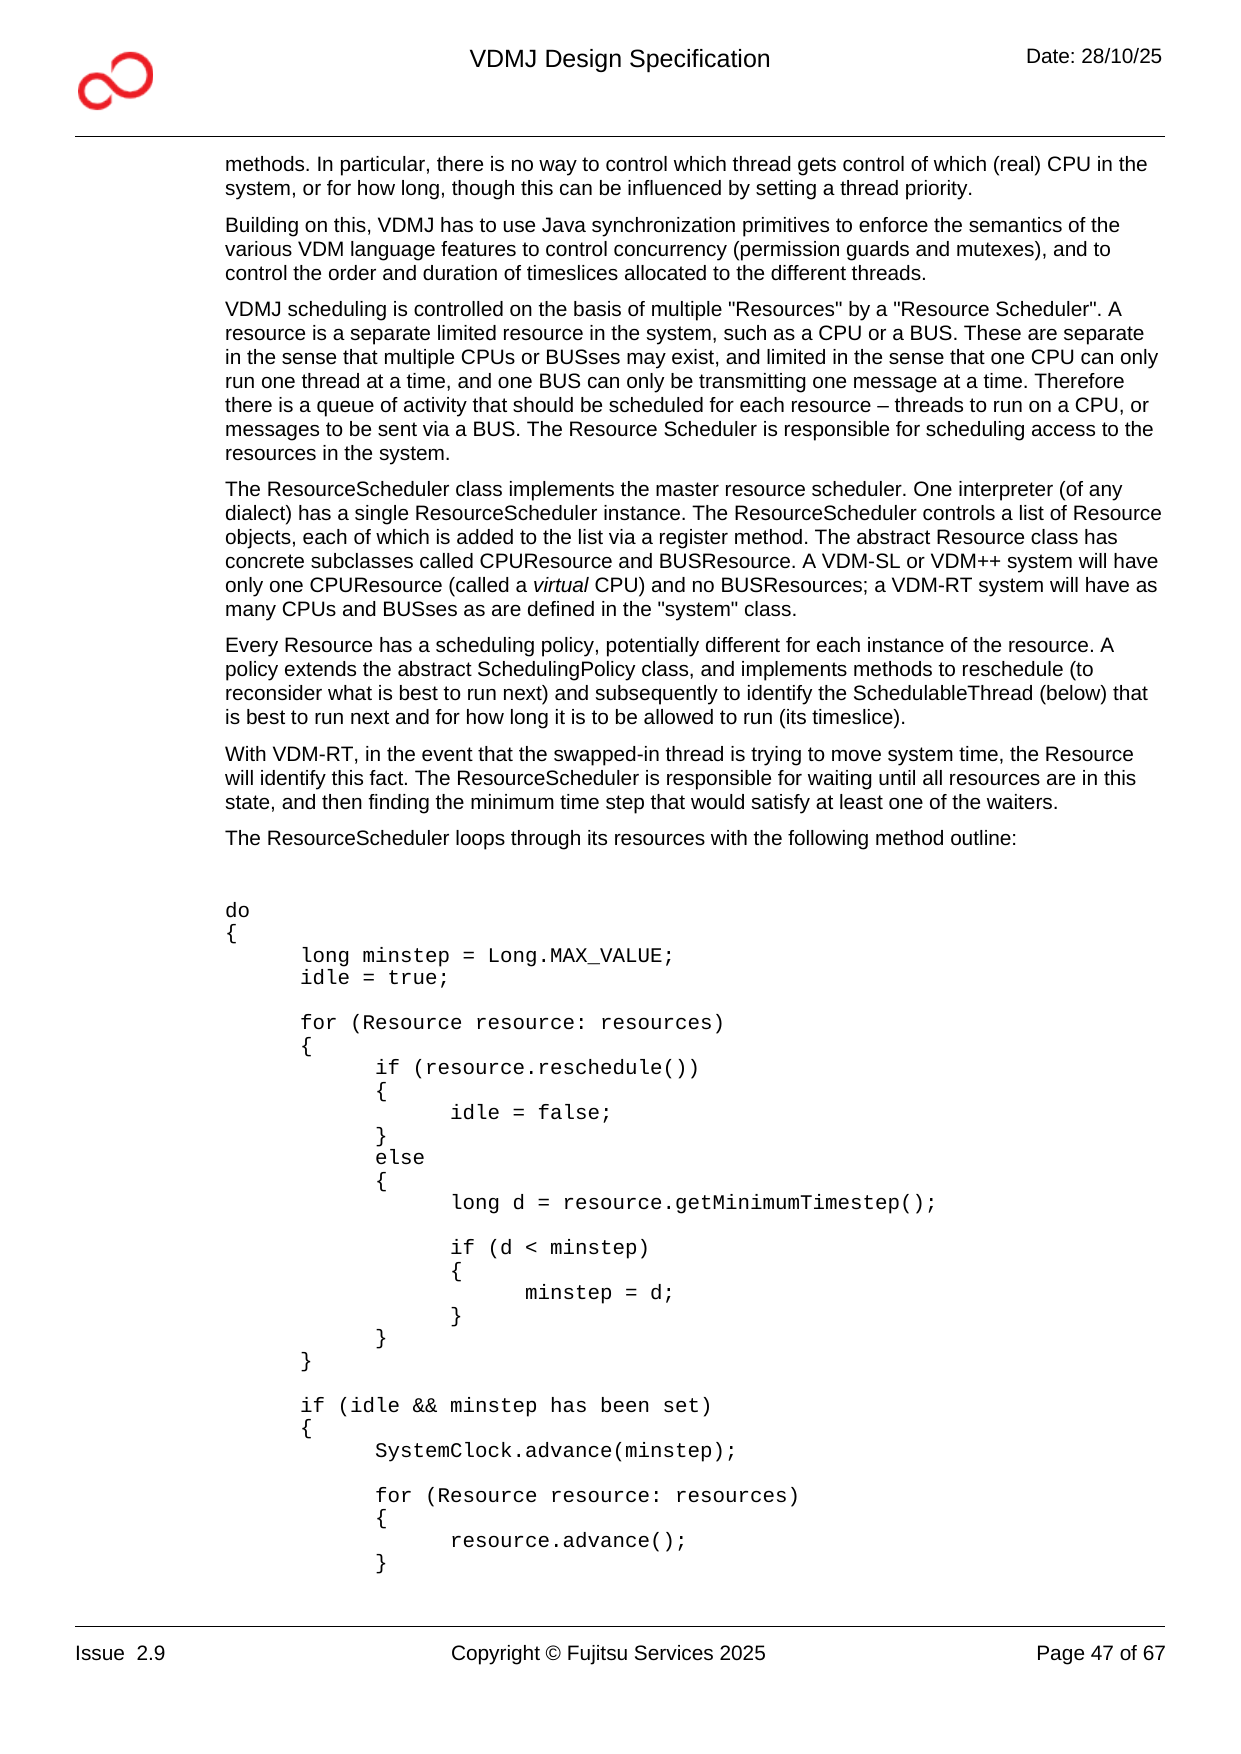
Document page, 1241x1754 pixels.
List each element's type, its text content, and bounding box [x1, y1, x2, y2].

text else [225, 1147, 1165, 1169]
text } [225, 1552, 1165, 1574]
text for (Resource resource: resources) [225, 1484, 1165, 1507]
text long minstep = Long.MAX_VALUE; [225, 944, 1165, 967]
text VDMJ scheduling is controlled on the basis of multiple "Resources" by a "Resource Scheduler". A resource is a separate limited resource in the system, such as a CPU or a BUS. These are separate in the sense that multiple CPUs or BUSses may exist, and limited in the sense that one CPU can only run one thread at a time, and one BUS can only be transmitting one message at a time. Therefore there is a queue of activity that should be scheduled for each resource – threads to run on a CPU, or messages to be sent via a BUS. The Resource Scheduler is responsible for scheduling access to the resources in the system. [225, 297, 1165, 465]
text { [225, 922, 1165, 944]
text } [225, 1349, 1165, 1372]
text { [225, 1259, 1165, 1282]
text idle = true; [225, 967, 1165, 989]
text Every Resource has a scheduling policy, potentially different for each instance of the resource. A policy extends the abstract SchedulingPolicy class, and implements methods to reschedule (to reconsider what is best to run next) and subsequently to identify the SchedulableThread (below) that is best to run next and for how long it is to be allowed to run (its timeslice). [225, 634, 1165, 729]
text if (d < minstep) [225, 1237, 1165, 1259]
text } [225, 1304, 1165, 1327]
text With VDM-RT, in the event that the swapped-in thread is trying to move system time, the Resource will identify this fact. The ResourceScheduler is responsible for waiting until all resources are in this state, and then finding the minimum time step that would satisfy at least one of the waiters. [225, 742, 1165, 814]
text long d = resource.getMinimumTimestep(); [225, 1192, 1165, 1214]
text { [225, 1079, 1165, 1102]
text for (Resource resource: resources) [225, 1012, 1165, 1034]
text } [225, 1124, 1165, 1147]
picture [78, 44, 153, 120]
text idle = false; [225, 1102, 1165, 1124]
text The ResourceScheduler class implements the master resource scheduler. One interpreter (of any dialect) has a single ResourceScheduler instance. The ResourceScheduler controls a list of Resource objects, each of which is added to the list via a register method. The abstract Resource class has concrete subclasses called CPUResource and BUSResource. A VDM-SL or VDM++ system will have only one CPUResource (called a virtual CPU) and no BUSResources; a VDM-RT system will have as many CPUs and BUSses as are defined in the "system" class. [225, 477, 1165, 621]
text do [225, 899, 1165, 922]
text } [225, 1327, 1165, 1349]
text if (resource.reschedule()) [225, 1057, 1165, 1079]
text The ResourceScheduler loops through its resources with the following method outline: [225, 826, 1165, 850]
text { [225, 1417, 1165, 1439]
text { [225, 1507, 1165, 1529]
text resource.advance(); [225, 1529, 1165, 1552]
text SystemClock.advance(minstep); [225, 1439, 1165, 1462]
text minstep = d; [225, 1282, 1165, 1304]
text { [225, 1034, 1165, 1057]
text methods. In particular, there is no way to control which thread gets control of which (real) CPU in the system, or for how long, though this can be influenced by setting a thread priority. [225, 152, 1165, 200]
text { [225, 1169, 1165, 1192]
text Building on this, VDMJ has to use Java synchronization primitives to enforce the semantics of the various VDM language features to control concurrency (permission guards and mutexes), and to control the order and duration of timeslices allocated to the different threads. [225, 213, 1165, 285]
text if (idle && minstep has been set) [225, 1394, 1165, 1417]
